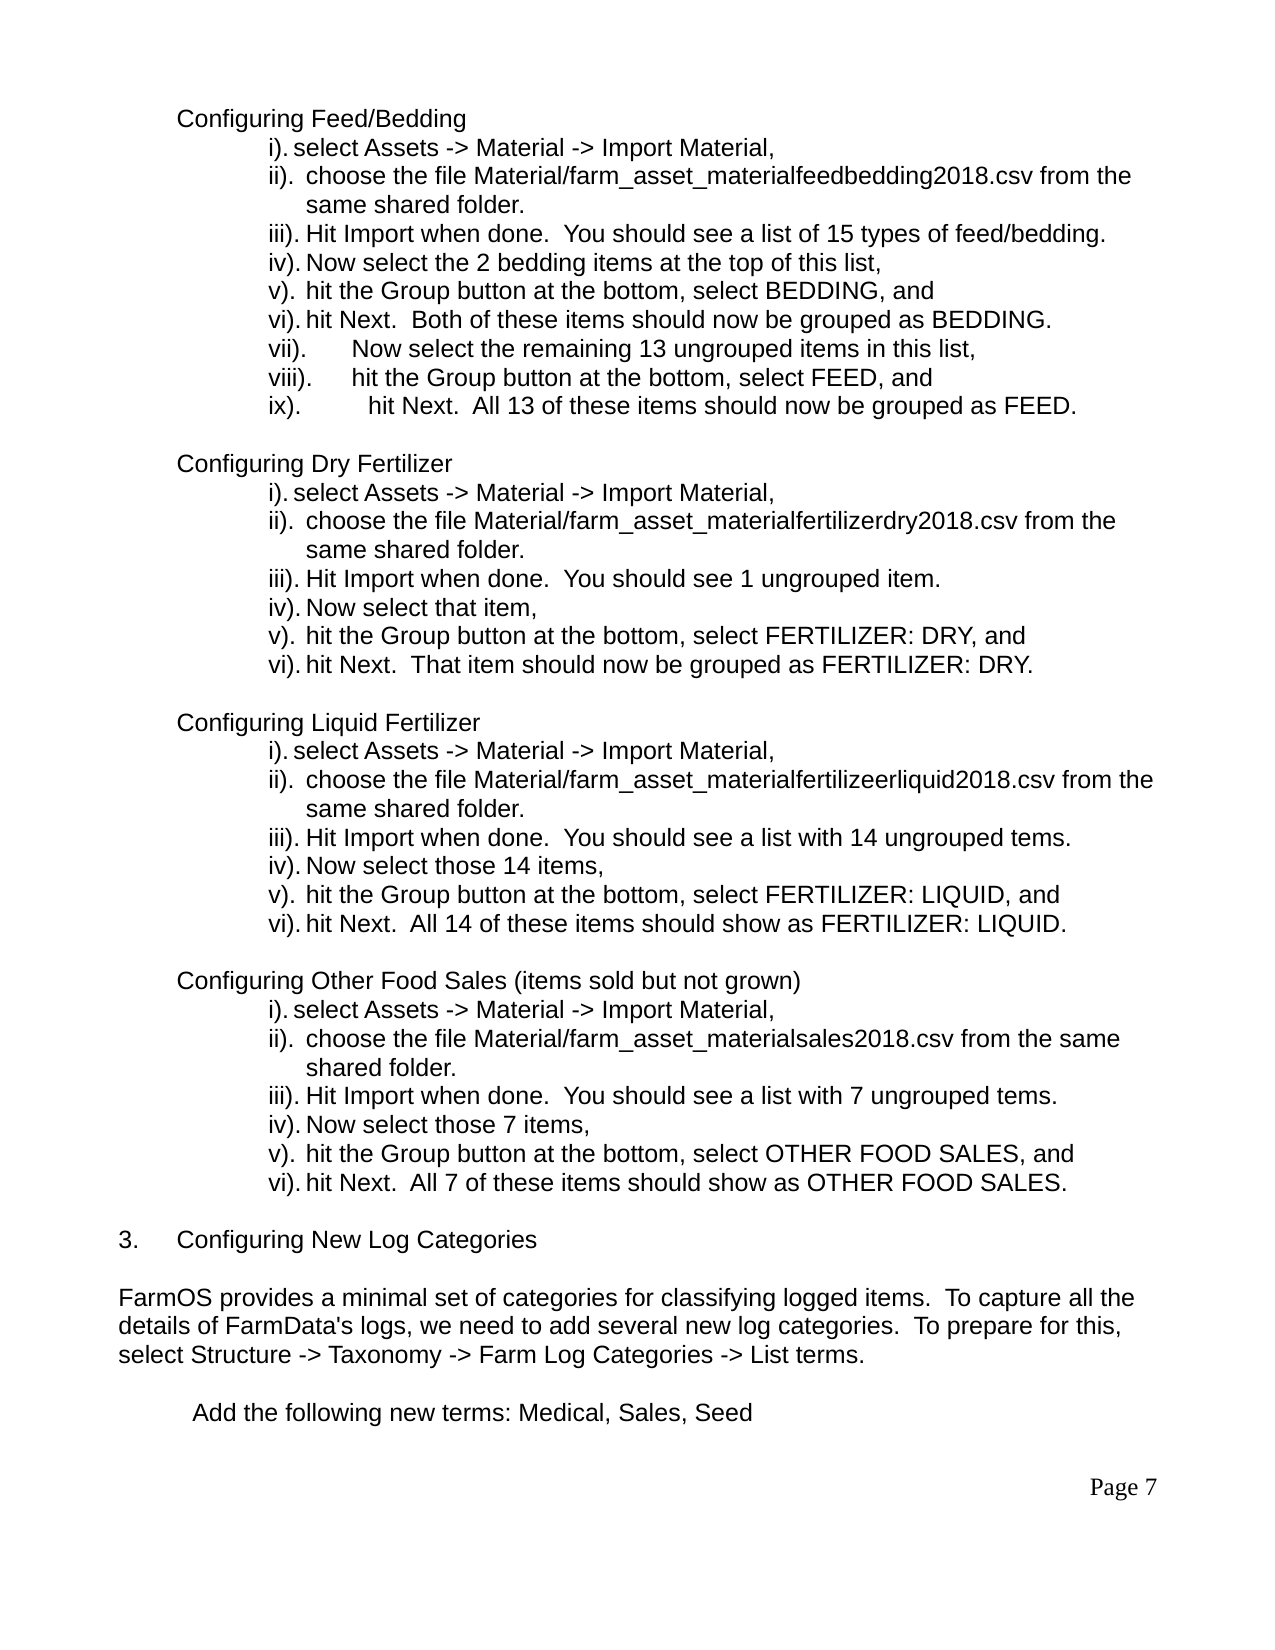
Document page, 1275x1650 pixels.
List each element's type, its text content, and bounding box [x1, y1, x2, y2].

list hit the Group button at the bottom, select OTHER FOOD SALES, and [268, 1139, 1157, 1167]
list Now select the remaining 13 ungrouped items in this list, [268, 334, 1157, 362]
list hit the Group button at the bottom, select FEED, and [268, 362, 1157, 391]
list hit Next. All 14 of these items should show as FERTILIZER: LIQUID. [268, 909, 1157, 937]
list hit the Group button at the bottom, select FERTILIZER: DRY, and [268, 621, 1157, 650]
list Now select the 2 bedding items at the top of this list, [268, 247, 1157, 276]
text Configuring Other Food Sales (items sold but not grown) [118, 966, 1157, 995]
list Hit Import when done. You should see 1 ungrouped item. [268, 564, 1157, 592]
text Configuring Liquid Fertilizer [118, 707, 1157, 736]
list Now select those 7 items, [268, 1110, 1157, 1139]
text Configuring Dry Fertilizer [118, 449, 1157, 477]
list Hit Import when done. You should see a list with 14 ungrouped tems. [268, 822, 1157, 851]
list select Assets -> Material -> Import Material, [268, 477, 1157, 506]
list choose the file Material/farm_asset_materialsales2018.csv from the same shared folder. [268, 1024, 1157, 1081]
list Hit Import when done. You should see a list of 15 types of feed/bedding. [268, 219, 1157, 247]
list hit Next. Both of these items should now be grouped as BEDDING. [268, 305, 1157, 334]
text FarmOS provides a minimal set of categories for classifying logged items. To capture all the details of FarmData's logs, we need to add several new log categories. To prepare for this, select Structure -> Taxonomy -> Farm Log Categories -> List terms. [118, 1282, 1157, 1369]
list choose the file Material/farm_asset_materialfertilizeerliquid2018.csv from the same shared folder. [268, 765, 1157, 822]
list select Assets -> Material -> Import Material, [268, 132, 1157, 161]
list select Assets -> Material -> Import Material, [268, 995, 1157, 1024]
list select Assets -> Material -> Import Material, [268, 736, 1157, 765]
text Add the following new terms: Medical, Sales, Seed [192, 1397, 1157, 1426]
list Now select those 14 items, [268, 851, 1157, 880]
text Configuring Feed/Bedding [118, 104, 1157, 132]
list Hit Import when done. You should see a list with 7 ungrouped tems. [268, 1081, 1157, 1110]
list choose the file Material/farm_asset_materialfertilizerdry2018.csv from the same shared folder. [268, 506, 1157, 564]
list hit the Group button at the bottom, select FERTILIZER: LIQUID, and [268, 880, 1157, 909]
list hit Next. That item should now be grouped as FERTILIZER: DRY. [268, 650, 1157, 679]
list hit Next. All 7 of these items should show as OTHER FOOD SALES. [268, 1167, 1157, 1196]
list hit the Group button at the bottom, select BEDDING, and [268, 276, 1157, 305]
list choose the file Material/farm_asset_materialfeedbedding2018.csv from the same shared folder. [268, 161, 1157, 219]
list hit Next. All 13 of these items should now be grouped as FEED. [268, 391, 1157, 420]
text 3. Configuring New Log Categories [118, 1225, 1157, 1254]
list Now select that item, [268, 592, 1157, 621]
